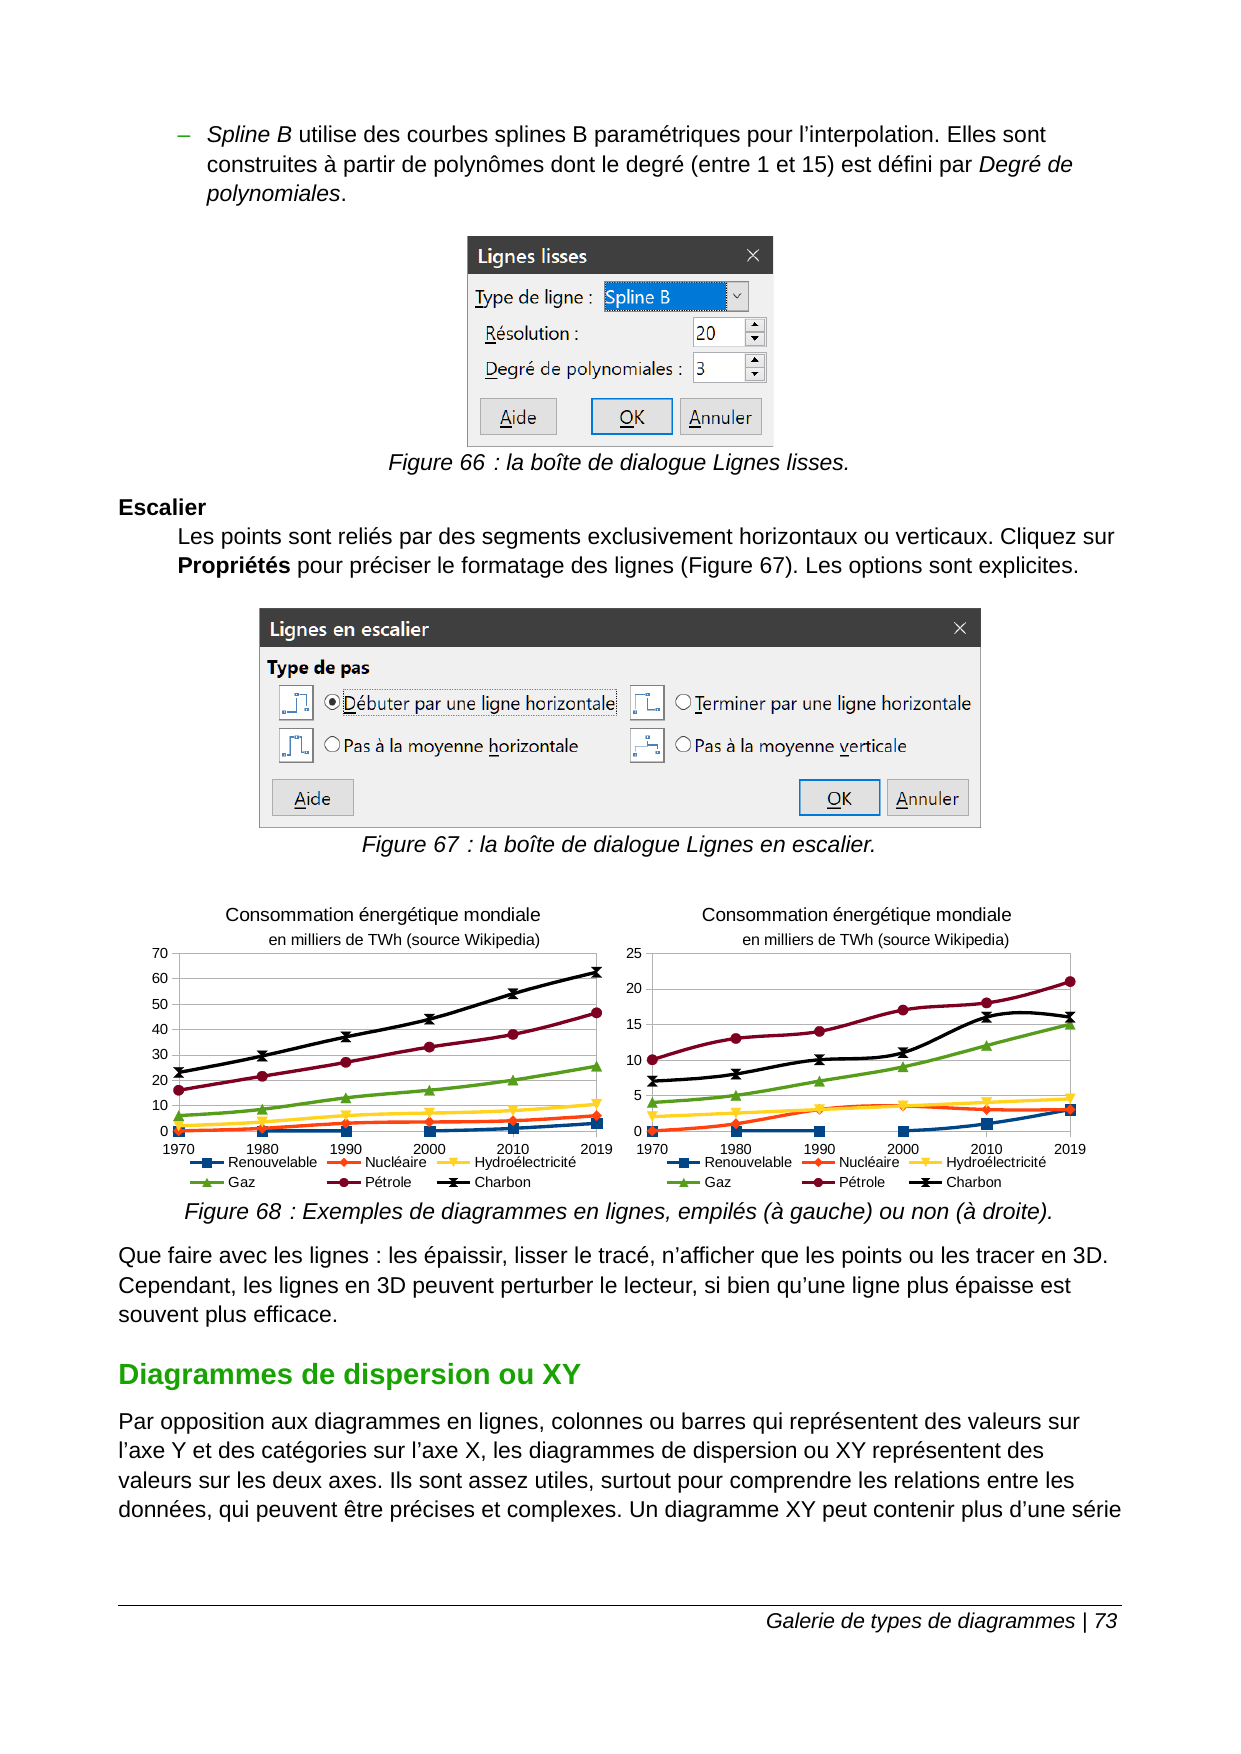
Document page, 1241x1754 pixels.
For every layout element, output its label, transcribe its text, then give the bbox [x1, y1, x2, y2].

text Par opposition aux diagrammes en lignes, colonnes ou barres qui représentent des valeurs sur l’axe Y et des catégories sur l’axe X, les diagrammes de dispersion ou XY représentent des valeurs sur les deux axes. Ils sont assez utiles, surtout pour comprendre les relations entre les données, qui peuvent être précises et complexes. Un diagramme XY peut contenir plus d’une série [118, 1405, 1122, 1523]
picture [259, 608, 981, 828]
text Que faire avec les lignes : les épaissir, lisser le tracé, n’afficher que les points ou les tracer en 3D. Cependant, les lignes en 3D peuvent perturber le lecteur, si bien qu’une ligne plus épaisse est souvent plus efficace. [118, 1239, 1122, 1327]
list Les points sont reliés par des segments exclusivement horizontaux ou verticaux. Cliquez sur Propriétés pour préciser le formatage des lignes (Figure 67). Les options sont explicites. [177, 520, 1122, 579]
picture [467, 236, 774, 447]
text Figure 66 : la boîte de dialogue Lignes lisses. [118, 446, 1122, 476]
list Spline B utilise des courbes splines B paramétriques pour l’interpolation. Elles sont construites à partir de polynômes dont le degré (entre 1 et 15) est défini par Degré de polynomiales. [177, 118, 1122, 207]
text Figure 68 : Exemples de diagrammes en lignes, empilés (à gauche) ou non (à droite). [118, 1195, 1122, 1224]
text Figure 67 : la boîte de dialogue Lignes en escalier. [118, 827, 1122, 857]
subtitle Escalier [118, 490, 1122, 520]
subtitle Diagrammes de dispersion ou XY [118, 1357, 1122, 1390]
